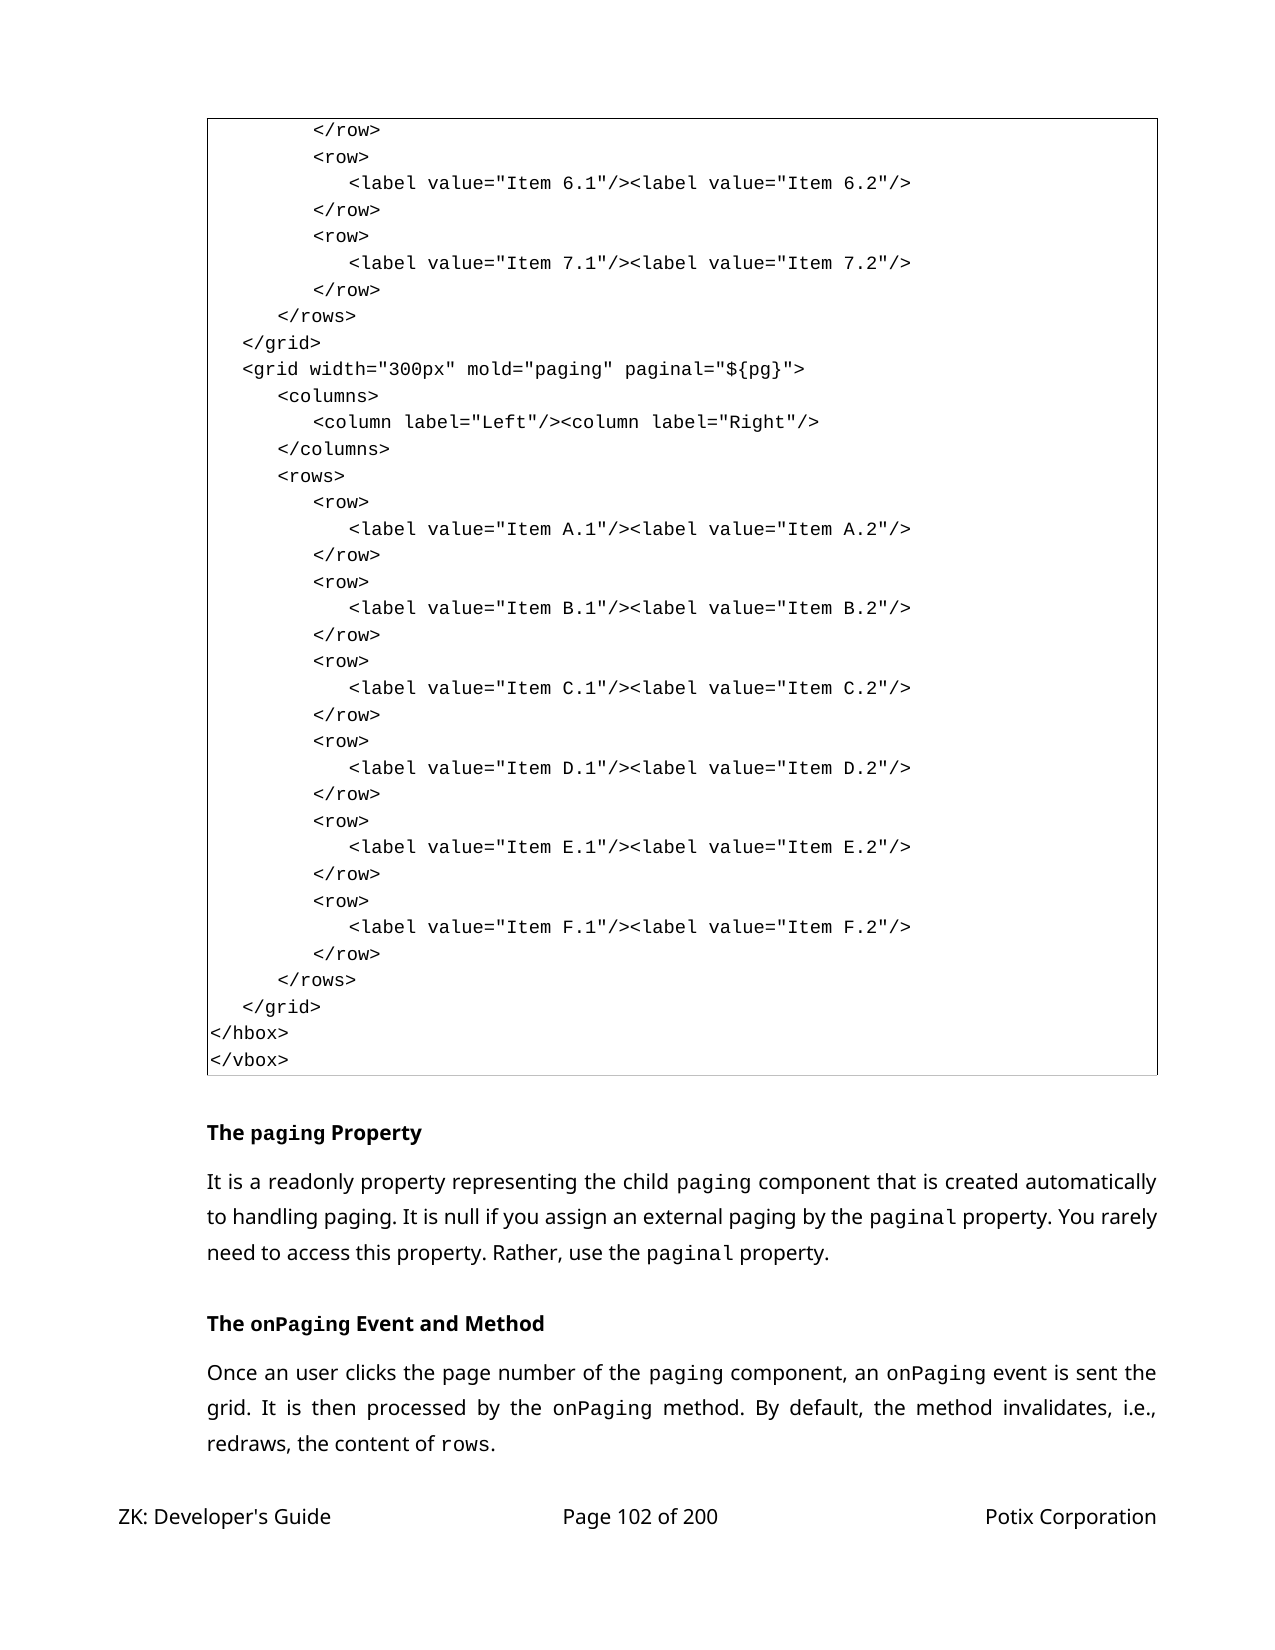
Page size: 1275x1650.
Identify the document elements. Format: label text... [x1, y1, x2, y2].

text Once an user clicks the page number of the paging component, an onPaging event is sent the grid. It is then processed by the onPaging method. By default, the method invalidates, i.e., redraws, the content of rows. [207, 1358, 1157, 1458]
subtitle The paging Property [207, 1118, 1157, 1146]
subtitle The onPaging Event and Method [207, 1309, 1157, 1337]
text </row> <row> <label value="Item 6.1"/><label value="Item 6.2"/> </row> <row> <label value="Item 7.1"/><label value="Item 7.2"/> </row> </rows> </grid> <grid width="300px" mold="paging" paginal="${pg}"> <columns> <column label="Left"/><column label="Right"/> </columns> <rows> <row> <label value="Item A.1"/><label value="Item A.2"/> </row> <row> <label value="Item B.1"/><label value="Item B.2"/> </row> <row> <label value="Item C.1"/><label value="Item C.2"/> </row> <row> <label value="Item D.1"/><label value="Item D.2"/> </row> <row> <label value="Item E.1"/><label value="Item E.2"/> </row> <row> <label value="Item F.1"/><label value="Item F.2"/> </row> </rows> </grid> </hbox> </vbox> [208, 119, 1157, 1075]
text It is a readonly property representing the child paging component that is created automatically to handling paging. It is null if you assign an external paging by the paginal property. You rarely need to access this property. Rather, use the paginal property. [207, 1167, 1157, 1266]
